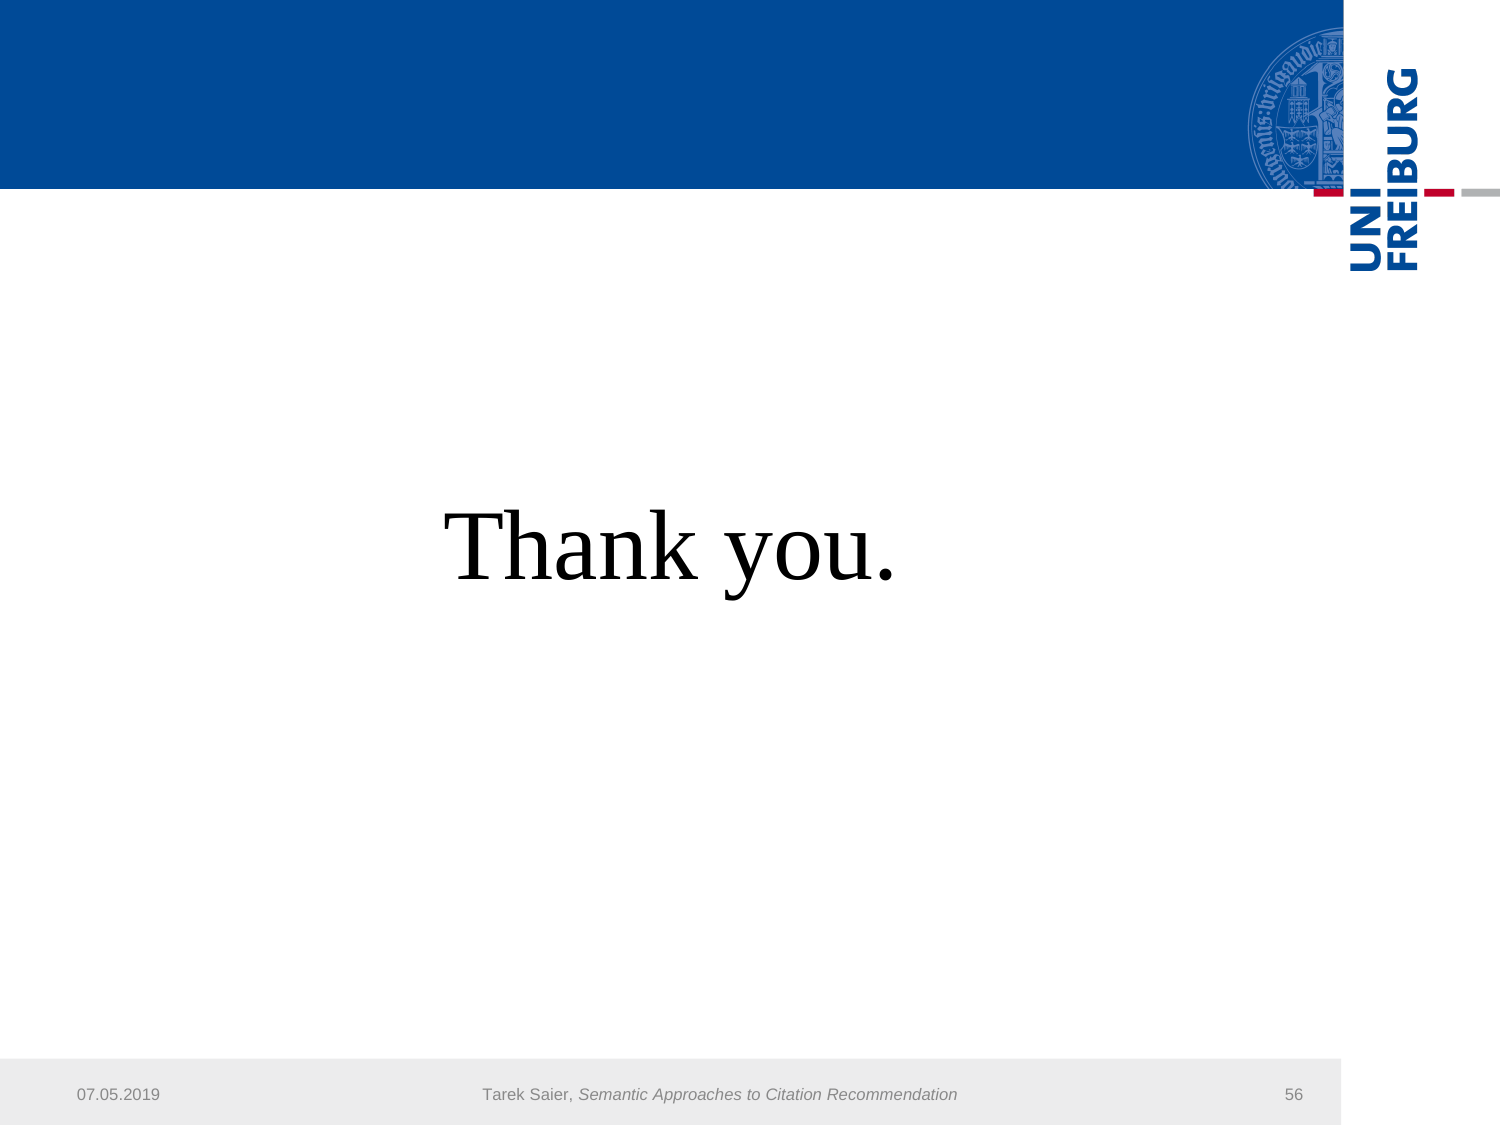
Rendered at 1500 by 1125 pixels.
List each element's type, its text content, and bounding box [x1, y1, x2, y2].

title Thank you. [0, 472, 1342, 608]
picture [0, 0, 1500, 271]
